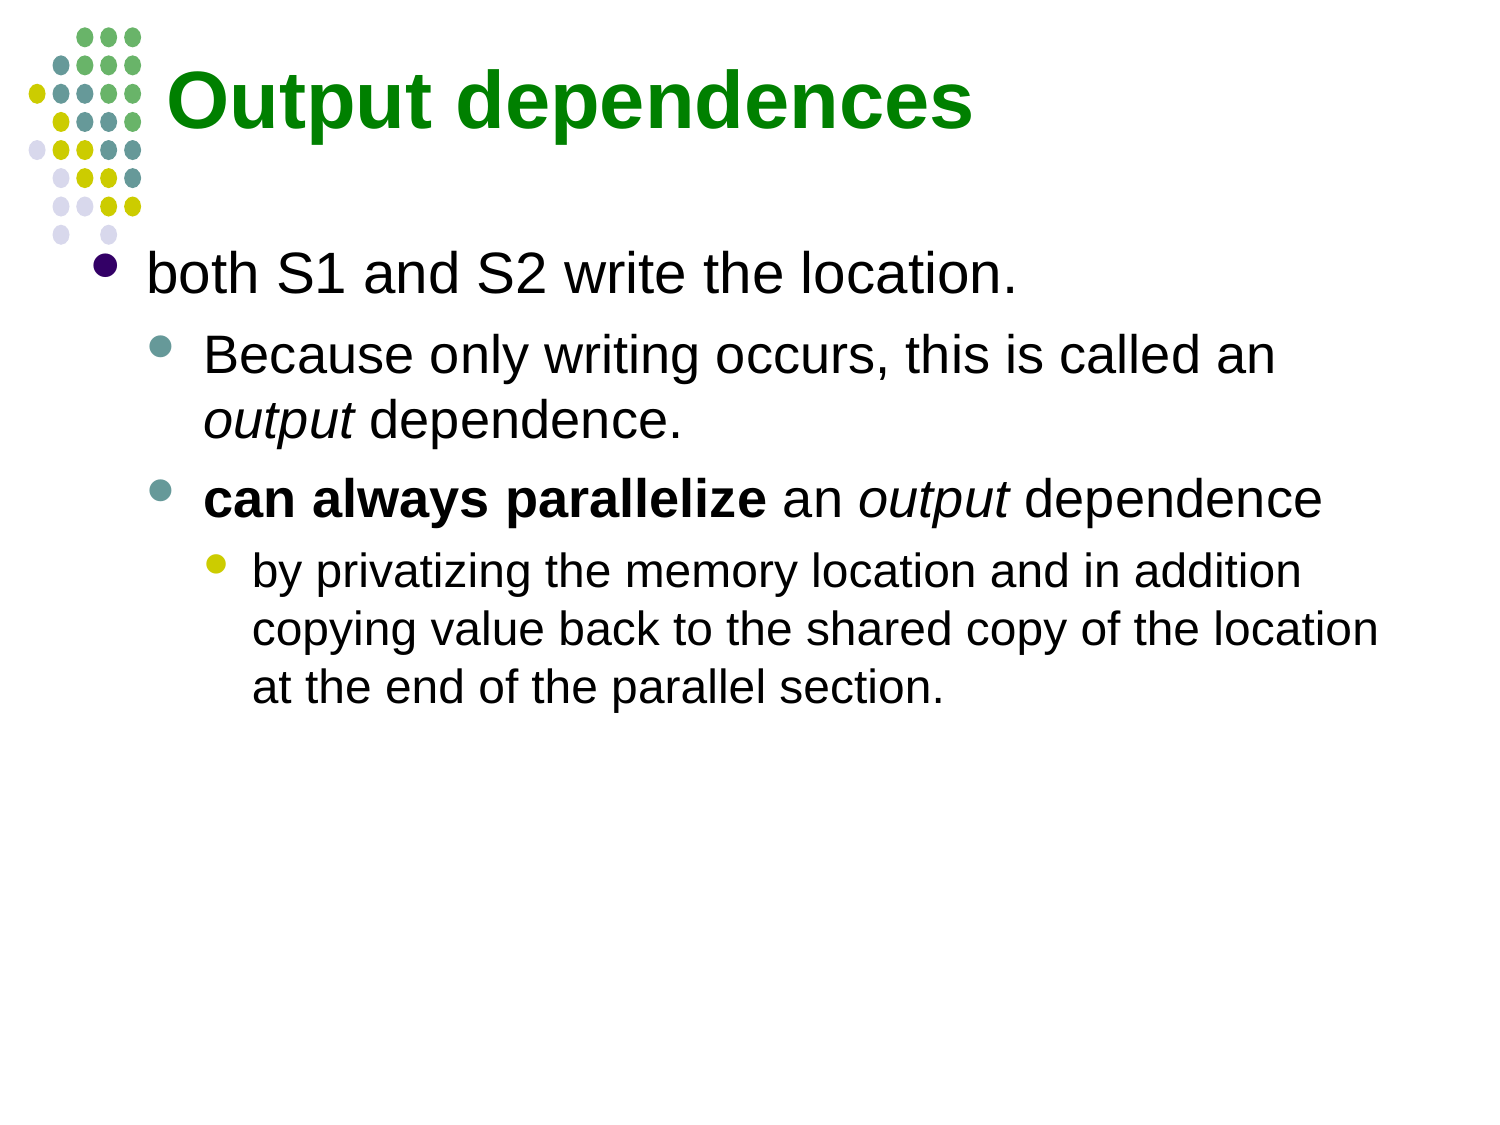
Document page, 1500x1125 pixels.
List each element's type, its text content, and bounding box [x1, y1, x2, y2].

title Output dependences [151, 40, 1390, 176]
list both S1 and S2 write the location. Because only writing occurs, this is called an output dependence. can always parallelize an output dependence by privatizing the memory location and in addition copying value back to the shared copy of the location at the end of the parallel section. [75, 228, 1426, 1006]
